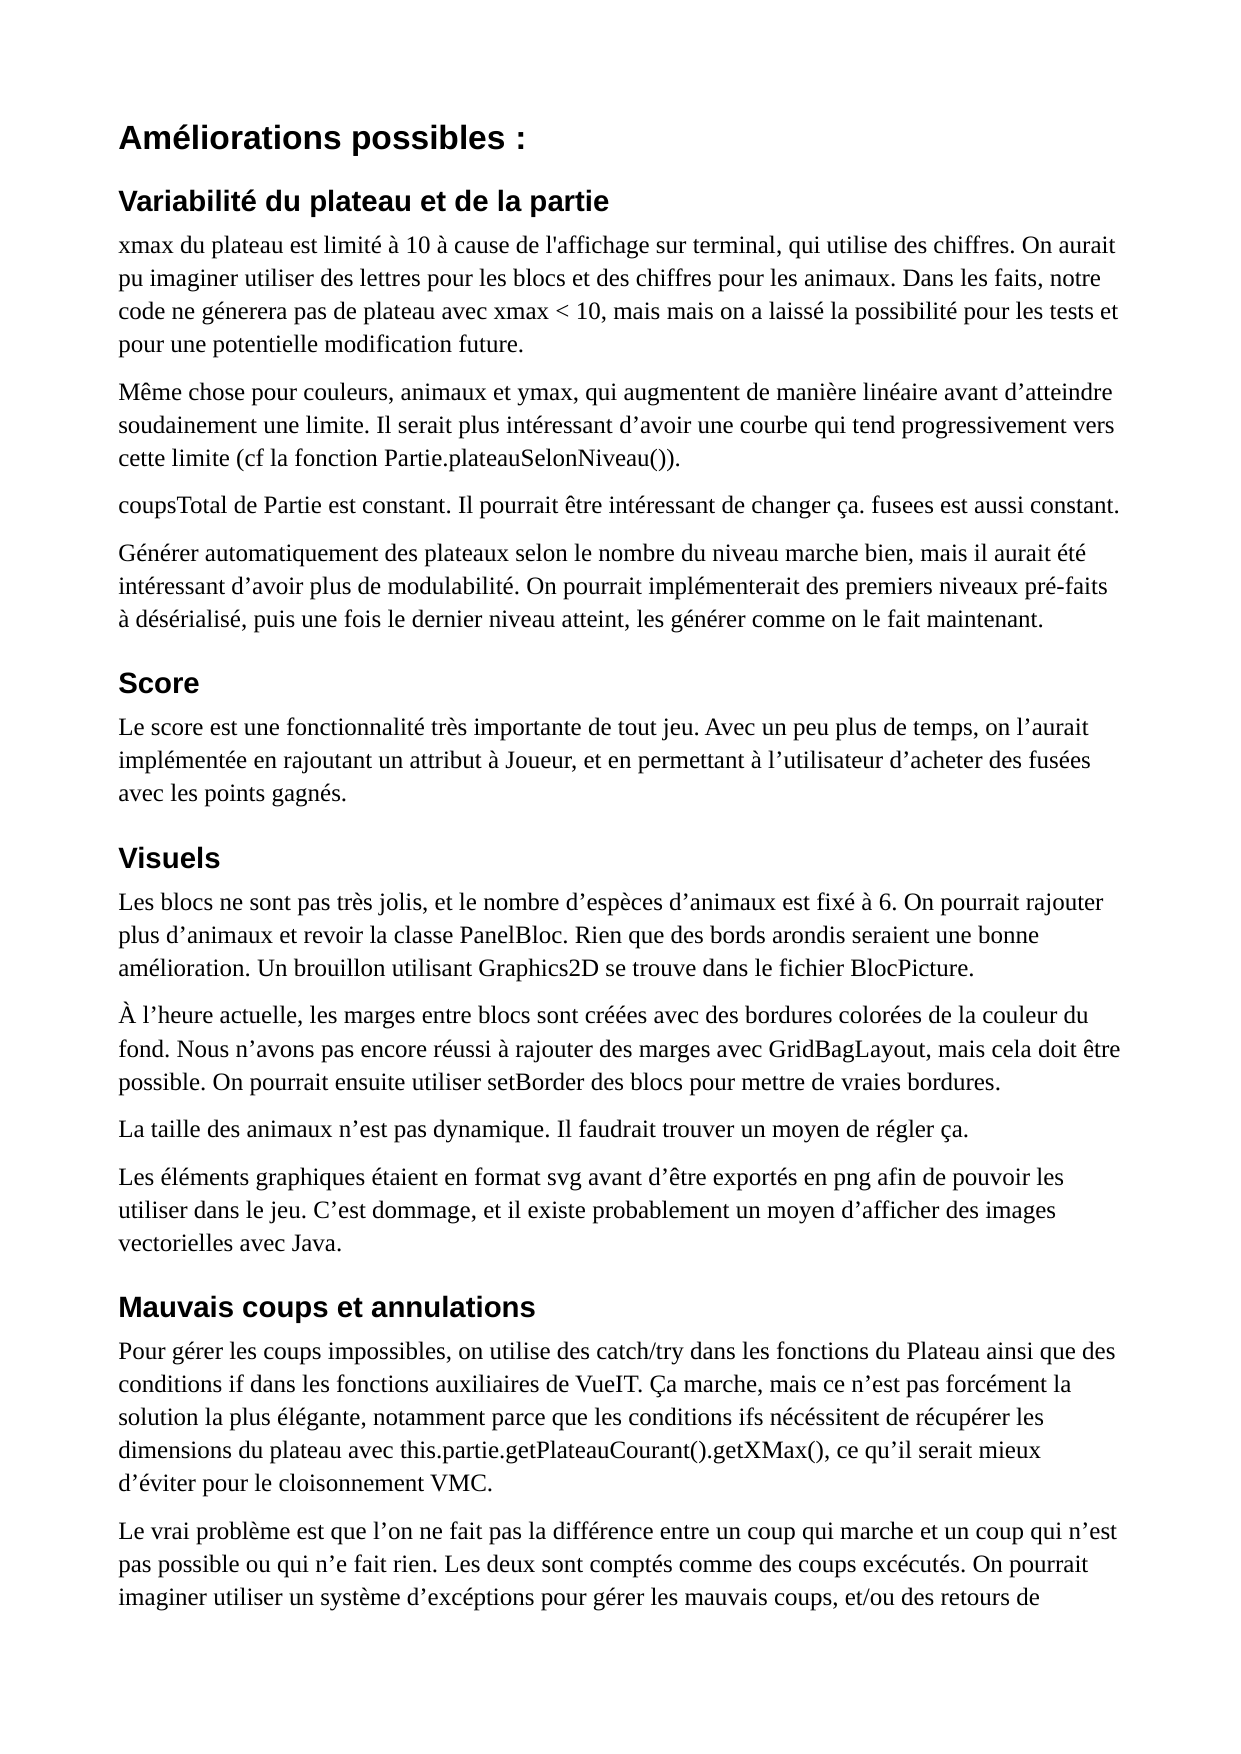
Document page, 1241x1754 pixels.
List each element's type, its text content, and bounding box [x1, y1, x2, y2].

text Pour gérer les coups impossibles, on utilise des catch/try dans les fonctions du Plateau ainsi que des conditions if dans les fonctions auxiliaires de VueIT. Ça marche, mais ce n’est pas forcément la solution la plus élégante, notamment parce que les conditions ifs nécéssitent de récupérer les dimensions du plateau avec this.partie.getPlateauCourant().getXMax(), ce qu’il serait mieux d’éviter pour le cloisonnement VMC. [118, 1336, 1122, 1497]
text Le score est une fonctionnalité très importante de tout jeu. Avec un peu plus de temps, on l’aurait implémentée en rajoutant un attribut à Joueur, et en permettant à l’utilisateur d’acheter des fusées avec les points gagnés. [118, 712, 1122, 807]
text À l’heure actuelle, les marges entre blocs sont créées avec des bordures colorées de la couleur du fond. Nous n’avons pas encore réussi à rajouter des marges avec GridBagLayout, mais cela doit être possible. On pourrait ensuite utiliser setBorder des blocs pour mettre de vraies bordures. [118, 1001, 1122, 1095]
text Même chose pour couleurs, animaux et ymax, qui augmentent de manière linéaire avant d’atteindre soudainement une limite. Il serait plus intéressant d’avoir une courbe qui tend progressivement vers cette limite (cf la fonction Partie.plateauSelonNiveau()). [118, 377, 1122, 472]
text Le vrai problème est que l’on ne fait pas la différence entre un coup qui marche et un coup qui n’est pas possible ou qui n’e fait rien. Les deux sont comptés comme des coups excécutés. On pourrait imaginer utiliser un système d’excéptions pour gérer les mauvais coups, et/ou des retours de [118, 1516, 1122, 1611]
text coupsTotal de Partie est constant. Il pourrait être intéressant de changer ça. fusees est aussi constant. [118, 490, 1122, 519]
subtitle Variabilité du plateau et de la partie [118, 184, 1122, 218]
text La taille des animaux n’est pas dynamique. Il faudrait trouver un moyen de régler ça. [118, 1114, 1122, 1143]
text Générer automatiquement des plateaux selon le nombre du niveau marche bien, mais il aurait été intéressant d’avoir plus de modulabilité. On pourrait implémenterait des premiers niveaux pré-faits à désérialisé, puis une fois le dernier niveau atteint, les générer comme on le fait maintenant. [118, 538, 1122, 633]
subtitle Score [118, 666, 1122, 700]
text Les blocs ne sont pas très jolis, et le nombre d’espèces d’animaux est fixé à 6. On pourrait rajouter plus d’animaux et revoir la classe PanelBloc. Rien que des bords arondis seraient une bonne amélioration. Un brouillon utilisant Graphics2D se trouve dans le fichier BlocPicture. [118, 887, 1122, 982]
text Les éléments graphiques étaient en format svg avant d’être exportés en png afin de pouvoir les utiliser dans le jeu. C’est dommage, et il existe probablement un moyen d’afficher des images vectorielles avec Java. [118, 1162, 1122, 1257]
subtitle Améliorations possibles : [118, 118, 1122, 157]
subtitle Mauvais coups et annulations [118, 1290, 1122, 1324]
subtitle Visuels [118, 841, 1122, 874]
text xmax du plateau est limité à 10 à cause de l'affichage sur terminal, qui utilise des chiffres. On aurait pu imaginer utiliser des lettres pour les blocs et des chiffres pour les animaux. Dans les faits, notre code ne génerera pas de plateau avec xmax < 10, mais mais on a laissé la possibilité pour les tests et pour une potentielle modification future. [118, 230, 1122, 358]
